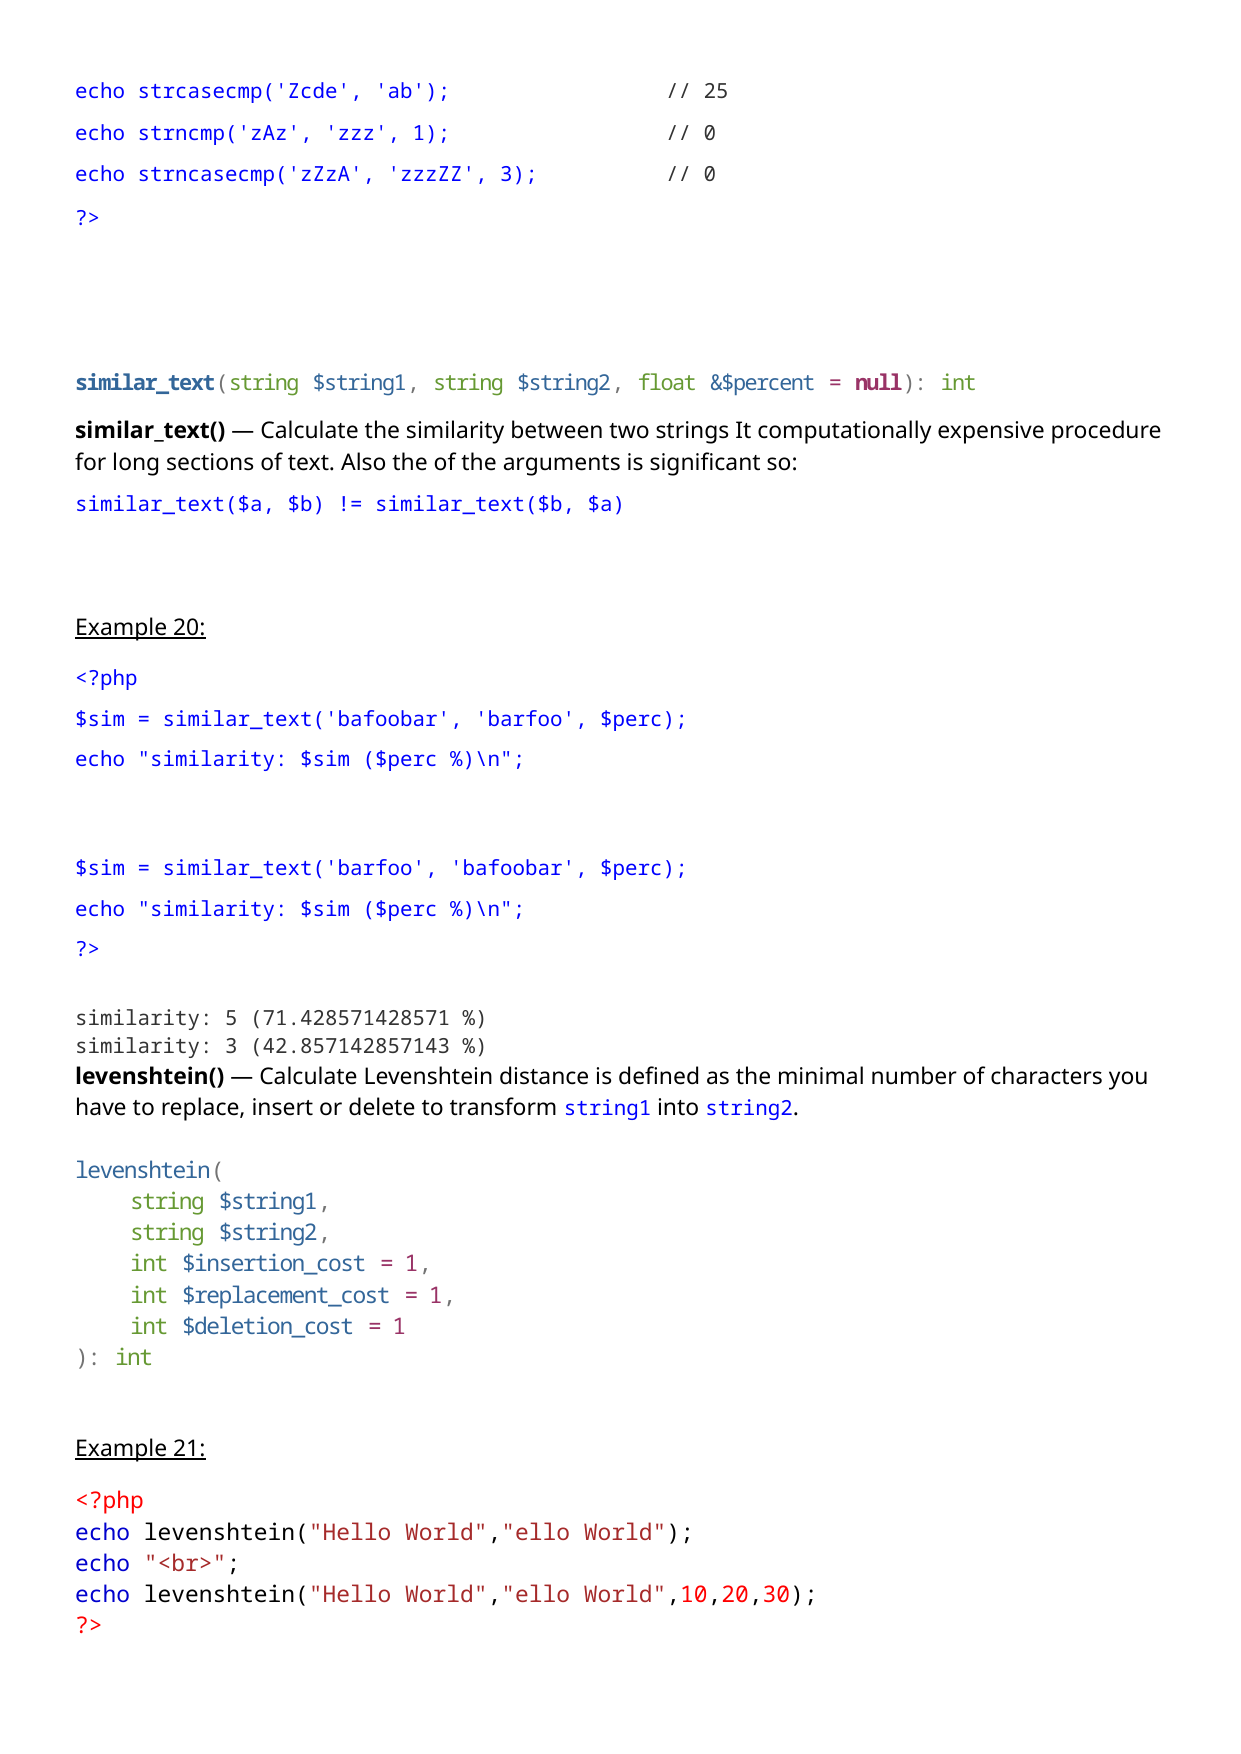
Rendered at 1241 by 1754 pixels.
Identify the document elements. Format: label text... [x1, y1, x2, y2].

text $sim = similar_text('bafoobar', 'barfoo', $perc); [75, 704, 1166, 732]
text echo strncasecmp('zZzA', 'zzzZZ', 3); // 0 [75, 158, 1166, 188]
text echo strcasecmp('Zcde', 'ab'); // 25 [75, 75, 1166, 105]
text similarity: 3 (42.857142857143 %) [75, 1031, 1166, 1060]
text ?> [75, 934, 1166, 963]
text ?> [75, 200, 1166, 231]
text similarity: 5 (71.428571428571 %) [75, 1003, 1166, 1031]
text similar_text() — Calculate the similarity between two strings It computationally expensive procedure for long sections of text. Also the of the arguments is significant so: [75, 414, 1166, 477]
text similar_text(string $string1, string $string2, float &$percent = null): int [75, 365, 1166, 396]
text levenshtein() — Calculate Levenshtein distance is defined as the minimal number of characters you have to replace, insert or delete to transform string1 into string2. [75, 1060, 1166, 1122]
text Example 20: [75, 611, 1166, 642]
text similar_text($a, $b) != similar_text($b, $a) [75, 486, 1166, 517]
text <?php [75, 663, 1166, 692]
text echo strncmp('zAz', 'zzz', 1); // 0 [75, 117, 1166, 146]
text levenshtein( string $string1, string $string2, int $insertion_cost = 1, int $replacement_cost = 1, int $deletion_cost = 1 ): int [75, 1154, 1166, 1372]
text echo "similarity: $sim ($perc %)\n"; [75, 894, 1166, 922]
text <?php echo levenshtein("Hello World","ello World"); echo "<br>"; echo levenshtein("Hello World","ello World",10,20,30); ?> [75, 1484, 1166, 1641]
text Example 21: [75, 1432, 1166, 1463]
text echo "similarity: $sim ($perc %)\n"; [75, 744, 1166, 772]
text $sim = similar_text('barfoo', 'bafoobar', $perc); [75, 825, 1166, 882]
